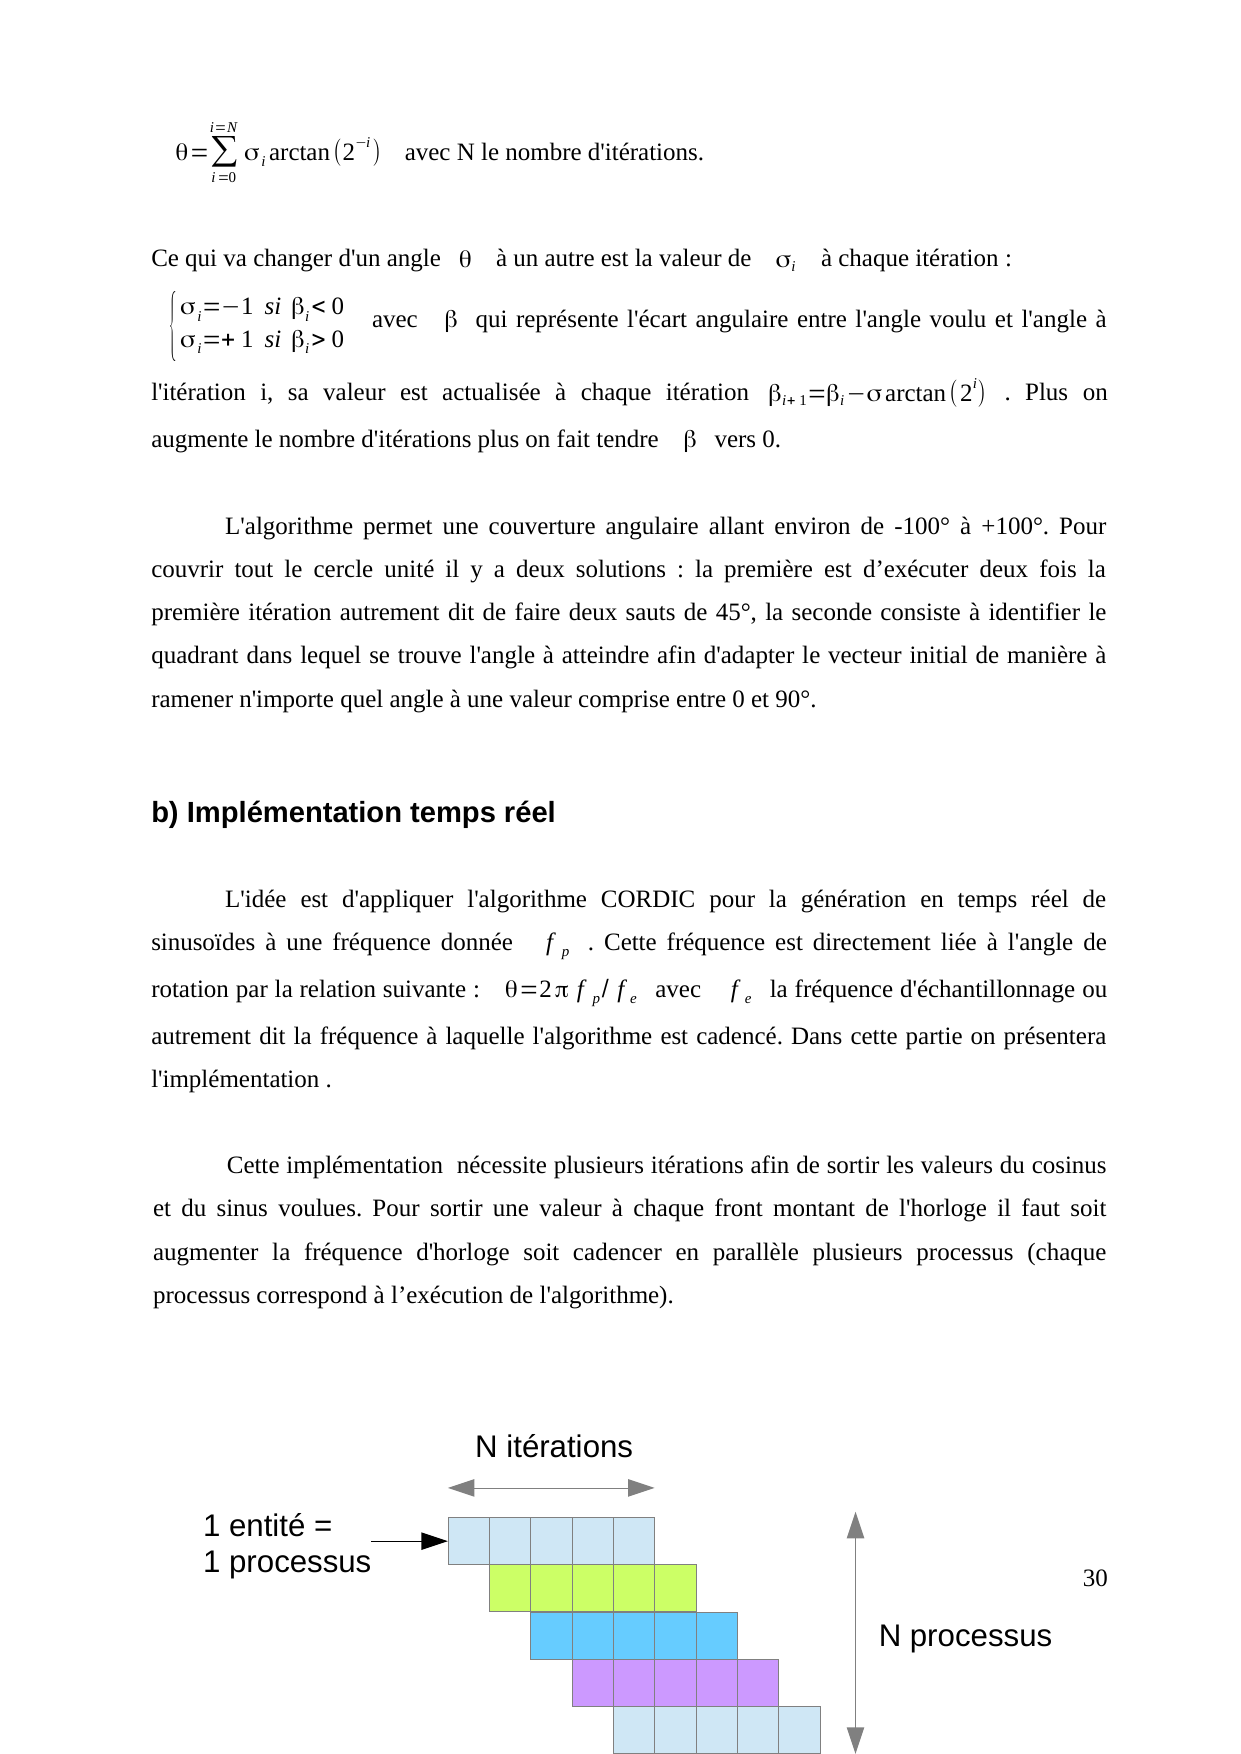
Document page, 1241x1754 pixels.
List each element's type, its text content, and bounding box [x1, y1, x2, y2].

text avec N le nombre d'itérations. [151, 118, 1108, 185]
subtitle b) Implémentation temps réel [151, 795, 1108, 828]
text avec qui représente l'écart angulaire entre l'angle voulu et l'angle à l'itération i, sa valeur est actualisée à chaque itération. Plus on augmente le nombre d'itérations plus on fait tendre vers 0. [151, 290, 1108, 454]
text L'algorithme permet une couverture angulaire allant environ de -100° à +100°. Pour couvrir tout le cercle unité il y a deux solutions : la première est d’exécuter deux fois la première itération autrement dit de faire deux sauts de 45°, la seconde consiste à identifier le quadrant dans lequel se trouve l'angle à atteindre afin d'adapter le vecteur initial de manière à ramener n'importe quel angle à une valeur comprise entre 0 et 90°. [151, 511, 1108, 712]
text L'idée est d'appliquer l'algorithme CORDIC pour la génération en temps réel de sinusoïdes à une fréquence donnée . Cette fréquence est directement liée à l'angle de rotation par la relation suivante : avec la fréquence d'échantillonnage ou autrement dit la fréquence à laquelle l'algorithme est cadencé. Dans cette partie on présentera l'implémentation . [151, 884, 1108, 1093]
text Cette implémentation nécessite plusieurs itérations afin de sortir les valeurs du cosinus et du sinus voulues. Pour sortir une valeur à chaque front montant de l'horloge il faut soit augmenter la fréquence d'horloge soit cadencer en parallèle plusieurs processus (chaque processus correspond à l’exécution de l'algorithme). [153, 1150, 1108, 1308]
text Ce qui va changer d'un angle à un autre est la valeur de à chaque itération : [151, 243, 1108, 275]
